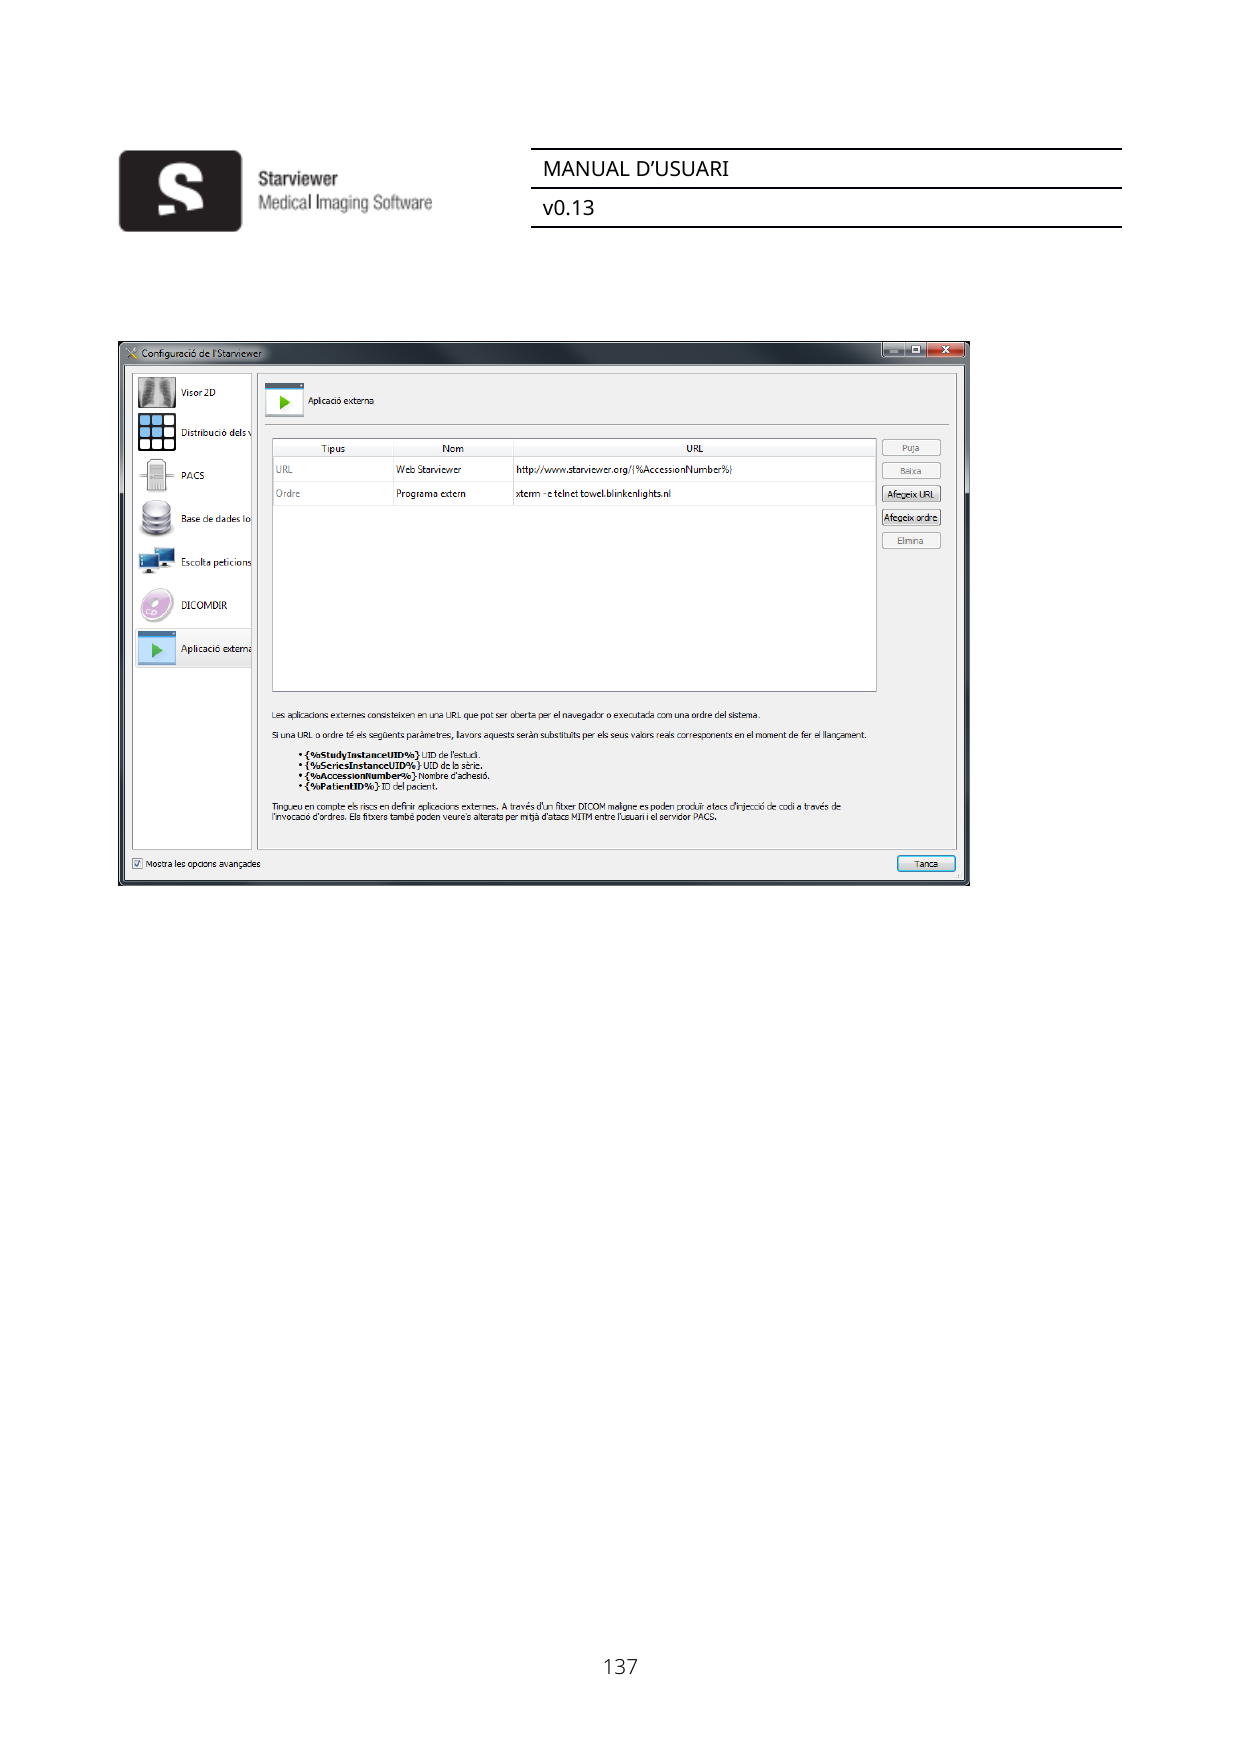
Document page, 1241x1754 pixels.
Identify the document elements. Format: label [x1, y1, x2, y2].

picture [118, 341, 970, 886]
